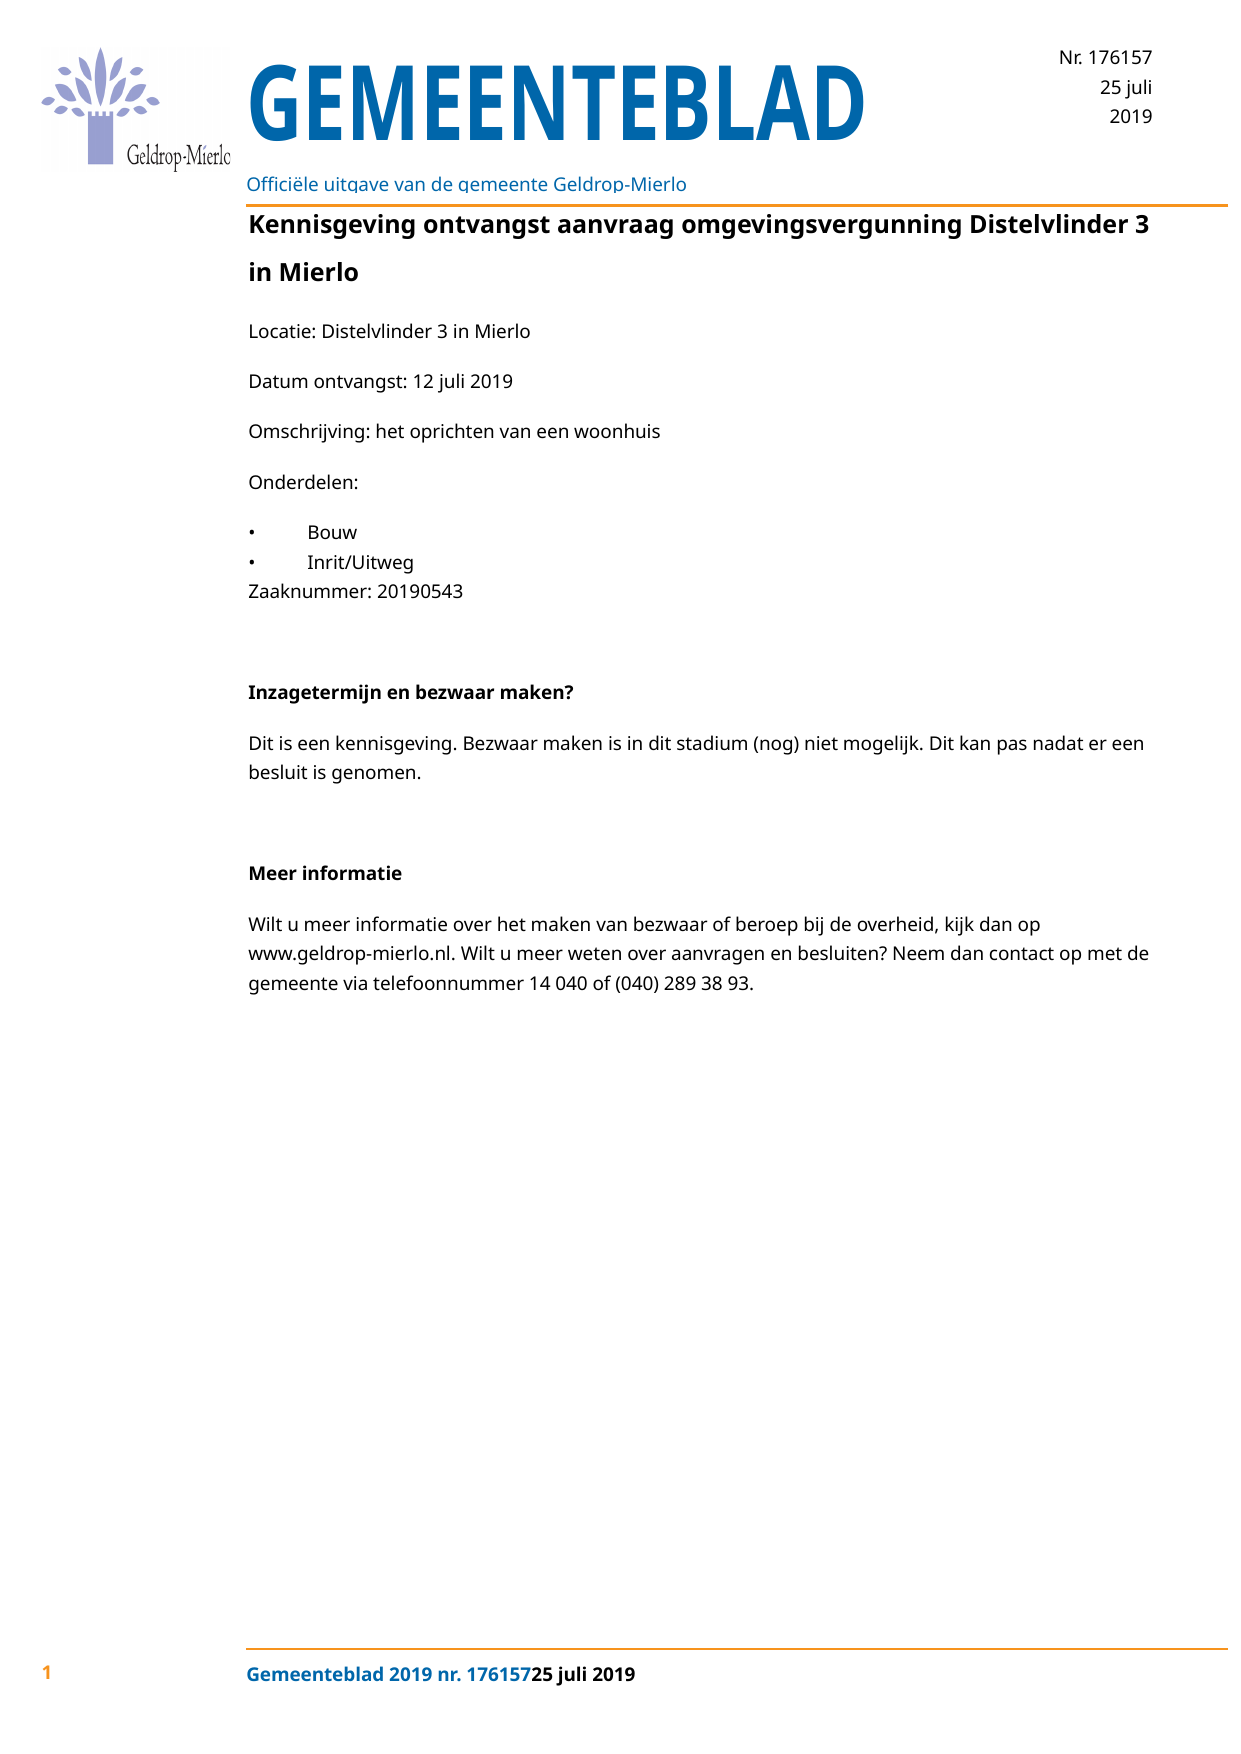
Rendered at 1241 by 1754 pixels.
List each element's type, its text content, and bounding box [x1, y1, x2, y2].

text Onderdelen: [248, 469, 1152, 495]
text Inzagetermijn en bezwaar maken? [248, 679, 1152, 705]
text Wilt u meer informatie over het maken van bezwaar of beroep bij de overheid, kijk dan op www.geldrop-mierlo.nl. Wilt u meer weten over aanvragen en besluiten? Neem dan contact op met de gemeente via telefoonnummer 14 040 of (040) 289 38 93. [248, 911, 1152, 996]
picture [41, 47, 231, 172]
text Kennisgeving ontvangst aanvraag omgevingsvergunning Distelvlinder 3 in Mierlo [248, 207, 1152, 288]
text Datum ontvangst: 12 juli 2019 [248, 368, 1152, 394]
text Locatie: Distelvlinder 3 in Mierlo [248, 318, 1152, 344]
list Bouw [248, 519, 1152, 545]
text Dit is een kennisgeving. Bezwaar maken is in dit stadium (nog) niet mogelijk. Dit kan pas nadat er een besluit is genomen. [248, 730, 1152, 785]
list Inrit/Uitweg [248, 549, 1152, 575]
text Omschrijving: het oprichten van een woonhuis [248, 419, 1152, 444]
text Meer informatie [248, 860, 1152, 886]
text Zaaknummer: 20190543 [248, 579, 1152, 604]
